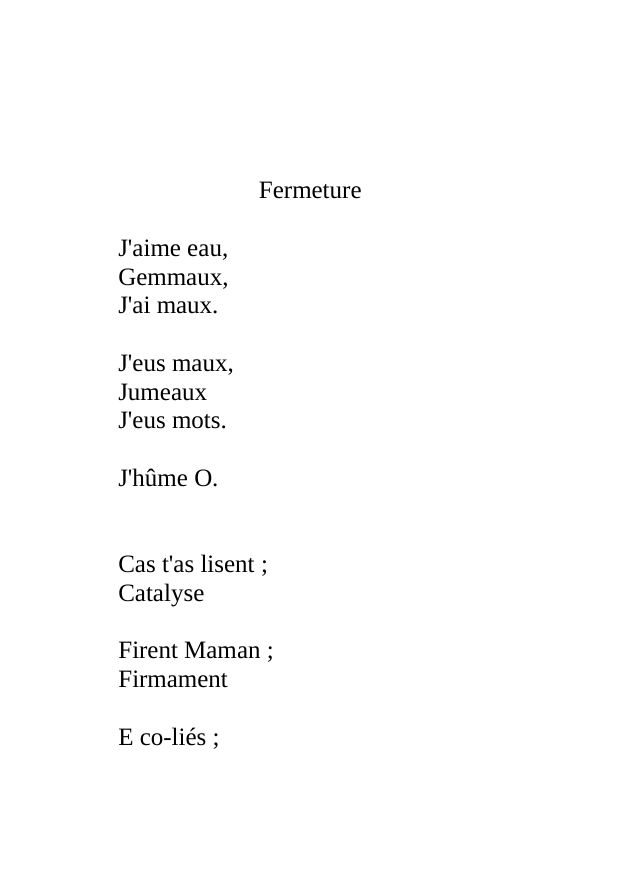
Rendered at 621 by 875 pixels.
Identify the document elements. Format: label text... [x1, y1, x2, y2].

text J'eus maux, [118, 348, 502, 377]
text Firent Maman ; [118, 636, 502, 664]
text Firmament [118, 664, 502, 693]
text J'hûme O. [118, 463, 502, 492]
text J'aime eau, [118, 233, 502, 262]
text Jumeaux [118, 377, 502, 406]
text J'eus mots. [118, 406, 502, 434]
text Fermeture [118, 176, 502, 204]
text J'ai maux. [118, 291, 502, 319]
text Gemmaux, [118, 262, 502, 291]
text Catalyse [118, 578, 502, 607]
text E co-liés ; [118, 722, 502, 751]
text Cas t'as lisent ; [118, 549, 502, 578]
